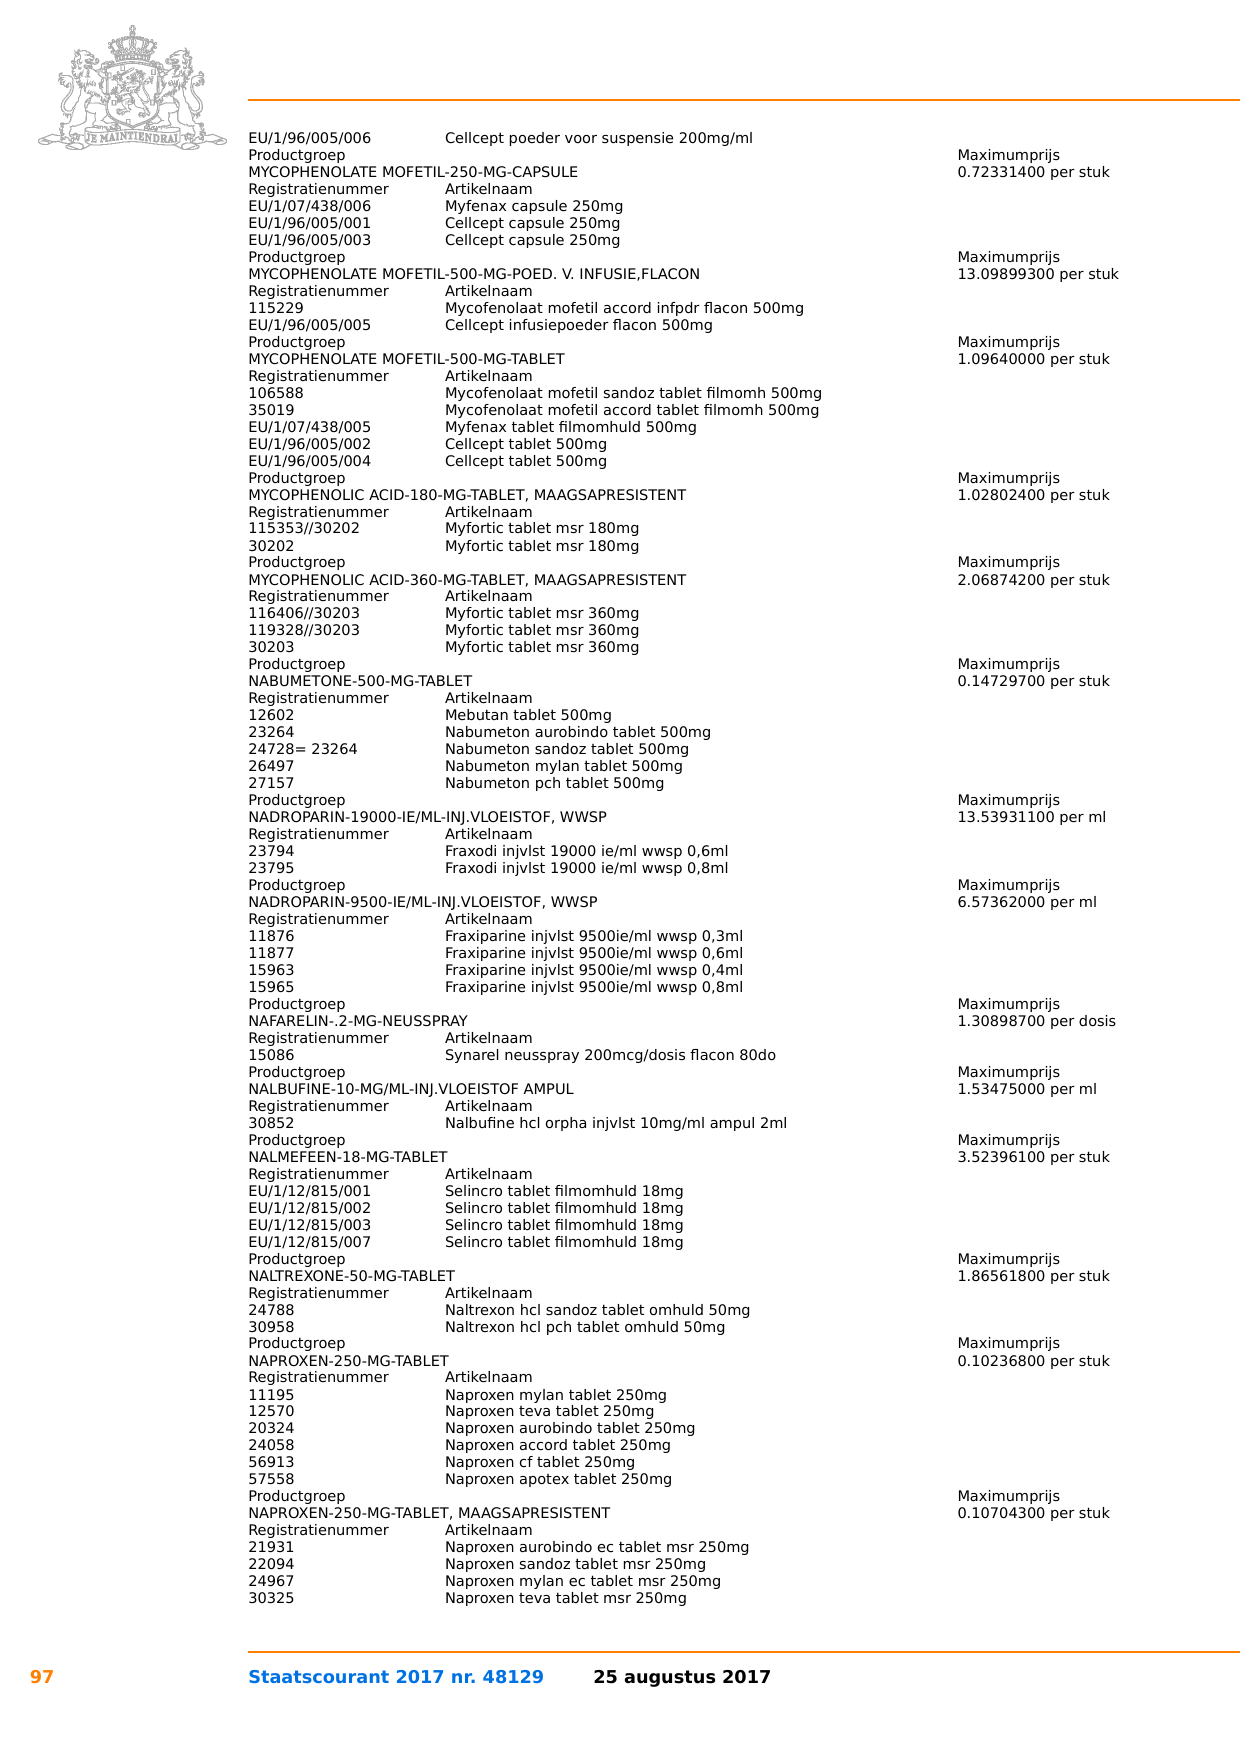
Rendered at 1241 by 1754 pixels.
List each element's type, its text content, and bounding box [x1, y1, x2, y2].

table_cell EU/1/96/005/004 [248, 453, 439, 469]
table_cell Maximumprijs [951, 1251, 1163, 1267]
table_cell [951, 843, 1163, 860]
table_cell [951, 1369, 1163, 1386]
table_cell Maximumprijs [951, 877, 1163, 894]
table_cell 13.53931100 per ml [951, 809, 1163, 826]
table_cell [951, 317, 1163, 334]
table_cell Mycofenolaat mofetil accord infpdr flacon 500mg [439, 300, 951, 317]
table_cell 2.06874200 per stuk [951, 571, 1163, 588]
table_cell [951, 741, 1163, 758]
table_cell 1.02802400 per stuk [951, 486, 1163, 503]
table_cell [951, 1573, 1163, 1590]
table_cell Productgroep [248, 996, 439, 1013]
table_cell [439, 1488, 951, 1505]
table_cell Registratienummer [248, 504, 439, 520]
table_cell EU/1/96/005/005 [248, 317, 439, 334]
table_cell Maximumprijs [951, 1132, 1163, 1149]
table_cell 119328//30203 [248, 622, 439, 639]
table_cell Fraxodi injvlst 19000 ie/ml wwsp 0,8ml [439, 860, 951, 877]
table_cell 21931 [248, 1539, 439, 1556]
table_cell 6.57362000 per ml [951, 894, 1163, 911]
table_cell [951, 826, 1163, 843]
table_cell Productgroep [248, 1064, 439, 1081]
table_cell Cellcept capsule 250mg [439, 232, 951, 249]
table_cell Naproxen teva tablet 250mg [439, 1403, 951, 1420]
table_cell Myfortic tablet msr 360mg [439, 639, 951, 656]
table_cell 24058 [248, 1437, 439, 1454]
table_cell Registratienummer [248, 1285, 439, 1301]
table_cell Maximumprijs [951, 792, 1163, 809]
table_cell Registratienummer [248, 1369, 439, 1386]
table_cell EU/1/07/438/006 [248, 198, 439, 215]
table_cell Artikelnaam [439, 1522, 951, 1539]
table_cell [951, 639, 1163, 656]
table_cell Productgroep [248, 1335, 439, 1352]
table_cell NALMEFEEN-18-MG-TABLET [248, 1149, 951, 1166]
table_cell 116406//30203 [248, 605, 439, 622]
table_cell EU/1/12/815/002 [248, 1200, 439, 1217]
table_cell Naproxen cf tablet 250mg [439, 1454, 951, 1471]
table_cell [951, 300, 1163, 317]
table_cell 3.52396100 per stuk [951, 1149, 1163, 1166]
table_cell 23794 [248, 843, 439, 860]
table_cell Maximumprijs [951, 1488, 1163, 1505]
table_cell Maximumprijs [951, 249, 1163, 266]
table_cell Fraxiparine injvlst 9500ie/ml wwsp 0,4ml [439, 962, 951, 979]
table_cell EU/1/96/005/003 [248, 232, 439, 249]
table_cell NADROPARIN-9500-IE/ML-INJ.VLOEISTOF, WWSP [248, 894, 951, 911]
table_cell Artikelnaam [439, 1098, 951, 1115]
table_cell Artikelnaam [439, 181, 951, 198]
table_cell Maximumprijs [951, 554, 1163, 571]
table_cell [951, 775, 1163, 792]
table_cell Mycofenolaat mofetil sandoz tablet filmomh 500mg [439, 385, 951, 402]
table_cell Registratienummer [248, 1030, 439, 1047]
table_cell Myfenax capsule 250mg [439, 198, 951, 215]
table_cell [951, 962, 1163, 979]
table_cell NADROPARIN-19000-IE/ML-INJ.VLOEISTOF, WWSP [248, 809, 951, 826]
table_cell Artikelnaam [439, 1285, 951, 1301]
table_cell 57558 [248, 1471, 439, 1488]
table_cell Naproxen mylan tablet 250mg [439, 1386, 951, 1403]
table_cell Nabumeton pch tablet 500mg [439, 775, 951, 792]
table_cell Artikelnaam [439, 1030, 951, 1047]
table_cell Maximumprijs [951, 996, 1163, 1013]
table_cell Nabumeton mylan tablet 500mg [439, 758, 951, 775]
table_cell [951, 1234, 1163, 1251]
table_cell [951, 1403, 1163, 1420]
table_cell Artikelnaam [439, 283, 951, 300]
table_cell Nabumeton aurobindo tablet 500mg [439, 724, 951, 741]
table_cell Artikelnaam [439, 368, 951, 384]
table_cell Artikelnaam [439, 588, 951, 605]
table_cell [951, 911, 1163, 928]
table_cell [951, 1301, 1163, 1318]
table_cell [951, 283, 1163, 300]
table_cell [951, 605, 1163, 622]
table_cell [439, 792, 951, 809]
table_cell [951, 707, 1163, 724]
table_cell Artikelnaam [439, 1166, 951, 1183]
table_cell [951, 1166, 1163, 1183]
table_cell 1.09640000 per stuk [951, 351, 1163, 368]
table_cell 35019 [248, 402, 439, 418]
table_cell Cellcept capsule 250mg [439, 215, 951, 232]
table_cell [951, 1454, 1163, 1471]
table_cell 1.53475000 per ml [951, 1081, 1163, 1098]
table_cell [951, 520, 1163, 537]
table_cell 1.30898700 per dosis [951, 1013, 1163, 1030]
table_cell Productgroep [248, 1132, 439, 1149]
table_cell [951, 622, 1163, 639]
table_cell Artikelnaam [439, 1369, 951, 1386]
table_cell 23264 [248, 724, 439, 741]
table_cell EU/1/12/815/003 [248, 1217, 439, 1233]
table_cell [951, 1471, 1163, 1488]
table_cell Productgroep [248, 656, 439, 673]
table_cell Productgroep [248, 334, 439, 351]
table_cell 27157 [248, 775, 439, 792]
table_cell 15965 [248, 979, 439, 996]
table_cell [951, 538, 1163, 554]
table_cell NAPROXEN-250-MG-TABLET, MAAGSAPRESISTENT [248, 1505, 951, 1522]
table_cell [951, 1319, 1163, 1335]
table_cell Artikelnaam [439, 826, 951, 843]
table_cell [951, 130, 1163, 147]
table_cell Cellcept tablet 500mg [439, 453, 951, 469]
table_cell [951, 1437, 1163, 1454]
table_cell 30958 [248, 1319, 439, 1335]
table_cell [439, 877, 951, 894]
table_cell Myfortic tablet msr 180mg [439, 538, 951, 554]
table_cell MYCOPHENOLATE MOFETIL-250-MG-CAPSULE [248, 164, 951, 181]
table_cell Naproxen aurobindo ec tablet msr 250mg [439, 1539, 951, 1556]
table_cell Naproxen apotex tablet 250mg [439, 1471, 951, 1488]
table_cell [951, 1115, 1163, 1132]
table_cell 115353//30202 [248, 520, 439, 537]
table_cell NAPROXEN-250-MG-TABLET [248, 1353, 951, 1369]
table_cell Productgroep [248, 554, 439, 571]
table_cell Naproxen accord tablet 250mg [439, 1437, 951, 1454]
table_cell Maximumprijs [951, 656, 1163, 673]
table_cell 115229 [248, 300, 439, 317]
table_cell [951, 1285, 1163, 1301]
table_cell Fraxodi injvlst 19000 ie/ml wwsp 0,6ml [439, 843, 951, 860]
table_cell 1.86561800 per stuk [951, 1268, 1163, 1284]
table_cell 0.10236800 per stuk [951, 1353, 1163, 1369]
table_cell 24728= 23264 [248, 741, 439, 758]
table_cell 24788 [248, 1301, 439, 1318]
table_cell 30325 [248, 1590, 439, 1607]
table_cell [439, 470, 951, 486]
table_cell EU/1/12/815/001 [248, 1183, 439, 1199]
table_cell Cellcept poeder voor suspensie 200mg/ml [439, 130, 951, 147]
table_cell 20324 [248, 1420, 439, 1437]
table_cell 15963 [248, 962, 439, 979]
table_cell [439, 554, 951, 571]
table_cell Maximumprijs [951, 1064, 1163, 1081]
table_cell MYCOPHENOLIC ACID-180-MG-TABLET, MAAGSAPRESISTENT [248, 486, 951, 503]
table_cell 56913 [248, 1454, 439, 1471]
table_cell Registratienummer [248, 368, 439, 384]
table_cell Registratienummer [248, 1098, 439, 1115]
table_cell Productgroep [248, 249, 439, 266]
table_cell Fraxiparine injvlst 9500ie/ml wwsp 0,6ml [439, 945, 951, 962]
table_cell Productgroep [248, 147, 439, 164]
table_cell Registratienummer [248, 1166, 439, 1183]
table_cell MYCOPHENOLATE MOFETIL-500-MG-POED. V. INFUSIE,FLACON [248, 266, 951, 283]
table_cell Cellcept infusiepoeder flacon 500mg [439, 317, 951, 334]
table_cell MYCOPHENOLIC ACID-360-MG-TABLET, MAAGSAPRESISTENT [248, 571, 951, 588]
table_cell Fraxiparine injvlst 9500ie/ml wwsp 0,3ml [439, 928, 951, 945]
table_cell [951, 1539, 1163, 1556]
table_cell 26497 [248, 758, 439, 775]
table_cell NABUMETONE-500-MG-TABLET [248, 673, 951, 690]
table_cell [439, 656, 951, 673]
table_cell 11877 [248, 945, 439, 962]
table_cell Maximumprijs [951, 470, 1163, 486]
table_cell Nalbufine hcl orpha injvlst 10mg/ml ampul 2ml [439, 1115, 951, 1132]
table_cell Naproxen sandoz tablet msr 250mg [439, 1556, 951, 1573]
table_cell Mebutan tablet 500mg [439, 707, 951, 724]
table_cell [951, 1217, 1163, 1233]
table_cell Myfortic tablet msr 360mg [439, 622, 951, 639]
table_cell [951, 1386, 1163, 1403]
table_cell Mycofenolaat mofetil accord tablet filmomh 500mg [439, 402, 951, 418]
table_cell Productgroep [248, 470, 439, 486]
table_cell [951, 1590, 1163, 1607]
table_cell NALBUFINE-10-MG/ML-INJ.VLOEISTOF AMPUL [248, 1081, 951, 1098]
table_cell Synarel neusspray 200mcg/dosis flacon 80do [439, 1047, 951, 1064]
table_cell Maximumprijs [951, 334, 1163, 351]
table_cell [951, 232, 1163, 249]
table_cell [951, 419, 1163, 436]
table_cell [951, 402, 1163, 418]
table_cell 24967 [248, 1573, 439, 1590]
table_cell Registratienummer [248, 588, 439, 605]
table_cell Naproxen mylan ec tablet msr 250mg [439, 1573, 951, 1590]
table_cell [951, 979, 1163, 996]
table_cell 11876 [248, 928, 439, 945]
table_cell [951, 1030, 1163, 1047]
table_cell [951, 1047, 1163, 1064]
table_cell [951, 724, 1163, 741]
table_cell Cellcept tablet 500mg [439, 436, 951, 452]
table_cell EU/1/12/815/007 [248, 1234, 439, 1251]
table_cell [951, 588, 1163, 605]
table_cell 0.14729700 per stuk [951, 673, 1163, 690]
picture [38, 25, 227, 150]
table_cell Nabumeton sandoz tablet 500mg [439, 741, 951, 758]
table_cell [439, 1132, 951, 1149]
table_cell [951, 504, 1163, 520]
table_cell [439, 1335, 951, 1352]
table_cell Artikelnaam [439, 504, 951, 520]
table_cell NAFARELIN-.2-MG-NEUSSPRAY [248, 1013, 951, 1030]
table_cell [439, 1251, 951, 1267]
table_cell [951, 945, 1163, 962]
table_cell [951, 690, 1163, 707]
table_cell [951, 215, 1163, 232]
table_cell 11195 [248, 1386, 439, 1403]
table_cell [951, 1420, 1163, 1437]
table_cell Naltrexon hcl pch tablet omhuld 50mg [439, 1319, 951, 1335]
table_cell Selincro tablet filmomhuld 18mg [439, 1200, 951, 1217]
table_cell 30202 [248, 538, 439, 554]
table_cell 13.09899300 per stuk [951, 266, 1163, 283]
table_cell Registratienummer [248, 826, 439, 843]
table_cell 0.10704300 per stuk [951, 1505, 1163, 1522]
table_cell MYCOPHENOLATE MOFETIL-500-MG-TABLET [248, 351, 951, 368]
table_cell Registratienummer [248, 1522, 439, 1539]
table_cell EU/1/96/005/006 [248, 130, 439, 147]
table_cell Registratienummer [248, 690, 439, 707]
table_cell [951, 1556, 1163, 1573]
table_cell EU/1/96/005/002 [248, 436, 439, 452]
table_cell [439, 249, 951, 266]
table_cell 0.72331400 per stuk [951, 164, 1163, 181]
table_cell 12570 [248, 1403, 439, 1420]
table_cell [439, 1064, 951, 1081]
table_cell Selincro tablet filmomhuld 18mg [439, 1217, 951, 1233]
table_cell 106588 [248, 385, 439, 402]
table_cell Artikelnaam [439, 911, 951, 928]
table_cell [439, 334, 951, 351]
table_cell Productgroep [248, 1251, 439, 1267]
table_cell [951, 198, 1163, 215]
table_cell 22094 [248, 1556, 439, 1573]
table_cell 12602 [248, 707, 439, 724]
table_cell [951, 1200, 1163, 1217]
table_cell 23795 [248, 860, 439, 877]
table_cell [951, 385, 1163, 402]
table_cell Myfortic tablet msr 180mg [439, 520, 951, 537]
table_cell [951, 928, 1163, 945]
table_cell Selincro tablet filmomhuld 18mg [439, 1234, 951, 1251]
table_cell Naltrexon hcl sandoz tablet omhuld 50mg [439, 1301, 951, 1318]
table_cell [439, 147, 951, 164]
table_cell [951, 860, 1163, 877]
table_cell [951, 1098, 1163, 1115]
table_cell Registratienummer [248, 911, 439, 928]
table_cell Artikelnaam [439, 690, 951, 707]
table_cell [951, 181, 1163, 198]
table_cell Fraxiparine injvlst 9500ie/ml wwsp 0,8ml [439, 979, 951, 996]
table_cell [951, 436, 1163, 452]
table_cell NALTREXONE-50-MG-TABLET [248, 1268, 951, 1284]
table_cell Registratienummer [248, 283, 439, 300]
table_cell [951, 368, 1163, 384]
table_cell Myfortic tablet msr 360mg [439, 605, 951, 622]
table_cell [951, 453, 1163, 469]
table_cell Productgroep [248, 792, 439, 809]
table_cell Registratienummer [248, 181, 439, 198]
table_cell [951, 758, 1163, 775]
table_cell 15086 [248, 1047, 439, 1064]
table_cell [951, 1522, 1163, 1539]
table_cell Selincro tablet filmomhuld 18mg [439, 1183, 951, 1199]
table_cell Myfenax tablet filmomhuld 500mg [439, 419, 951, 436]
table_cell [439, 996, 951, 1013]
table_cell Productgroep [248, 877, 439, 894]
table_cell Productgroep [248, 1488, 439, 1505]
table_cell 30203 [248, 639, 439, 656]
table_cell EU/1/07/438/005 [248, 419, 439, 436]
table_cell [951, 1183, 1163, 1199]
table_cell EU/1/96/005/001 [248, 215, 439, 232]
table_cell Naproxen teva tablet msr 250mg [439, 1590, 951, 1607]
table_cell Naproxen aurobindo tablet 250mg [439, 1420, 951, 1437]
table_cell Maximumprijs [951, 1335, 1163, 1352]
table_cell Maximumprijs [951, 147, 1163, 164]
table_cell 30852 [248, 1115, 439, 1132]
